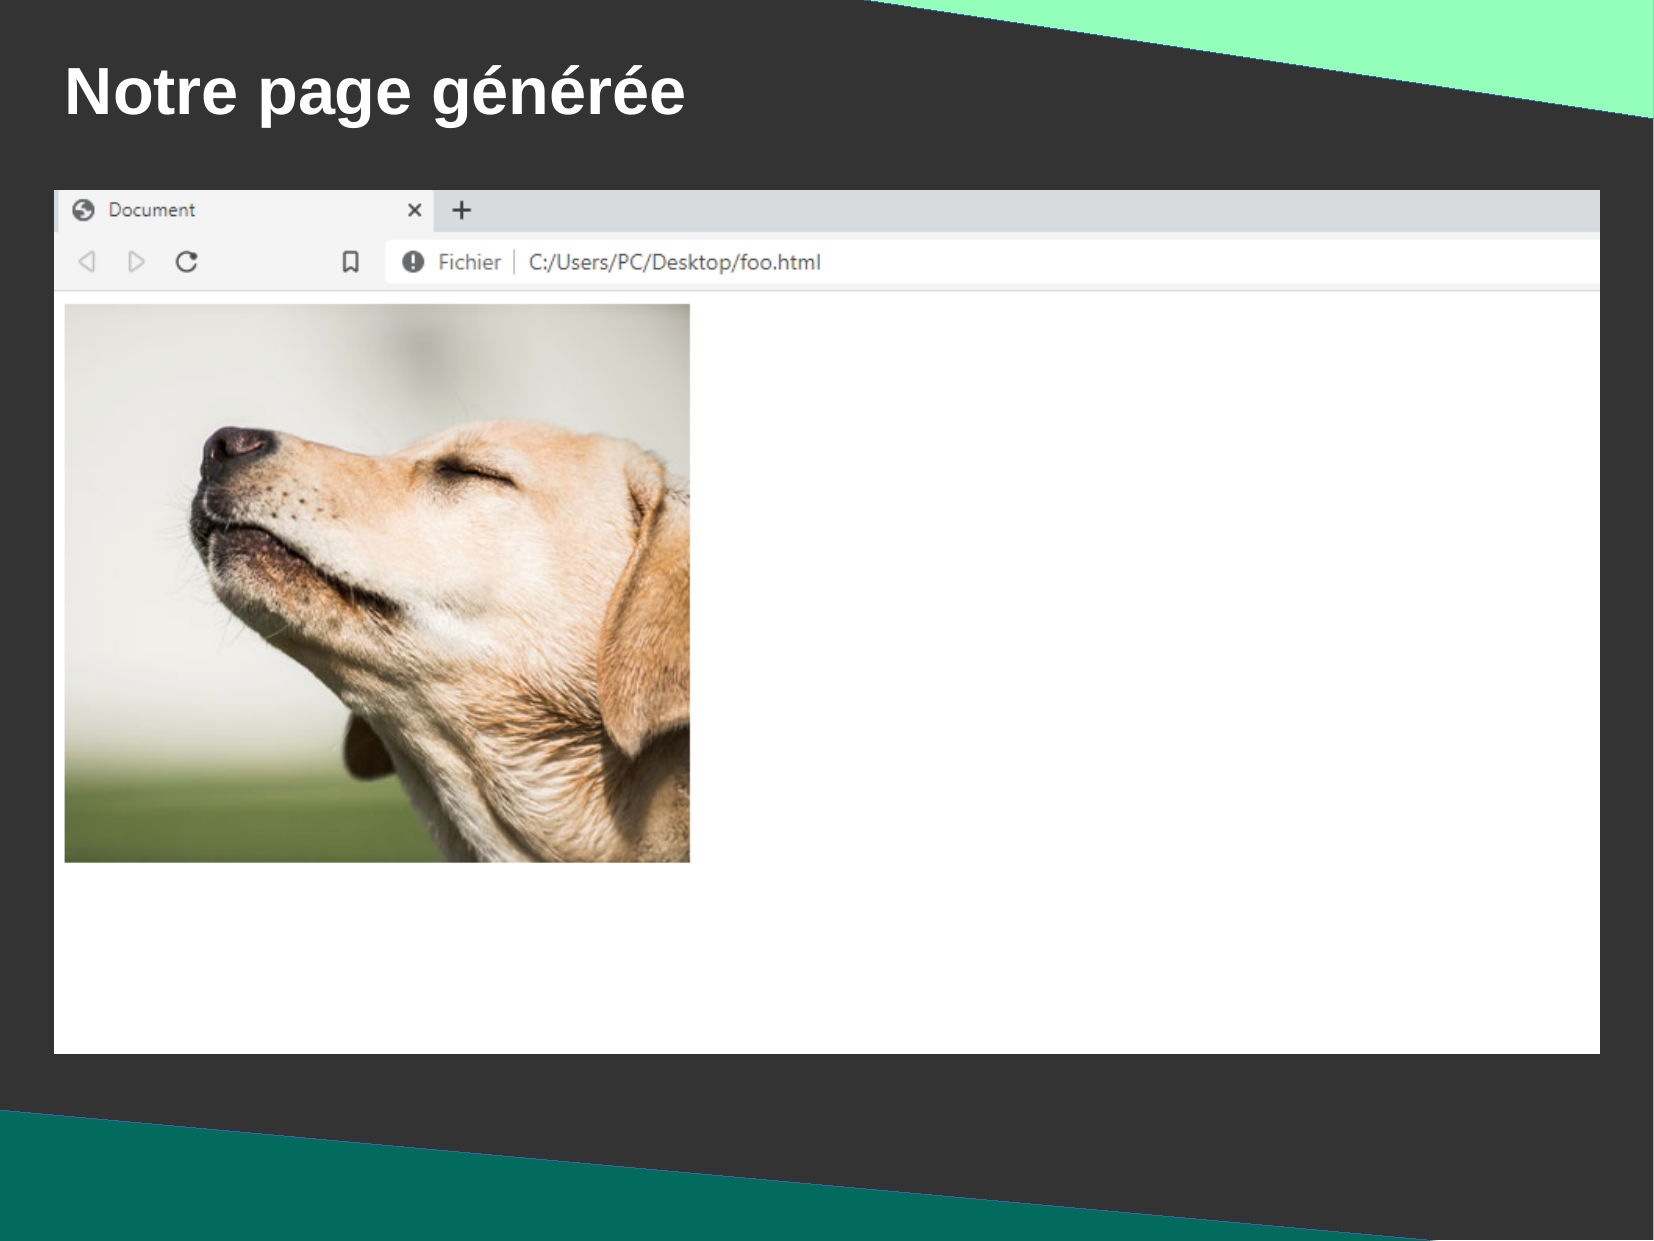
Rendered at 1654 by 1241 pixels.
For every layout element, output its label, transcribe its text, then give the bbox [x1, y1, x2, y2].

text_box [864, 0, 1654, 119]
picture [54, 190, 1600, 1054]
title Notre page générée [64, 54, 1553, 157]
